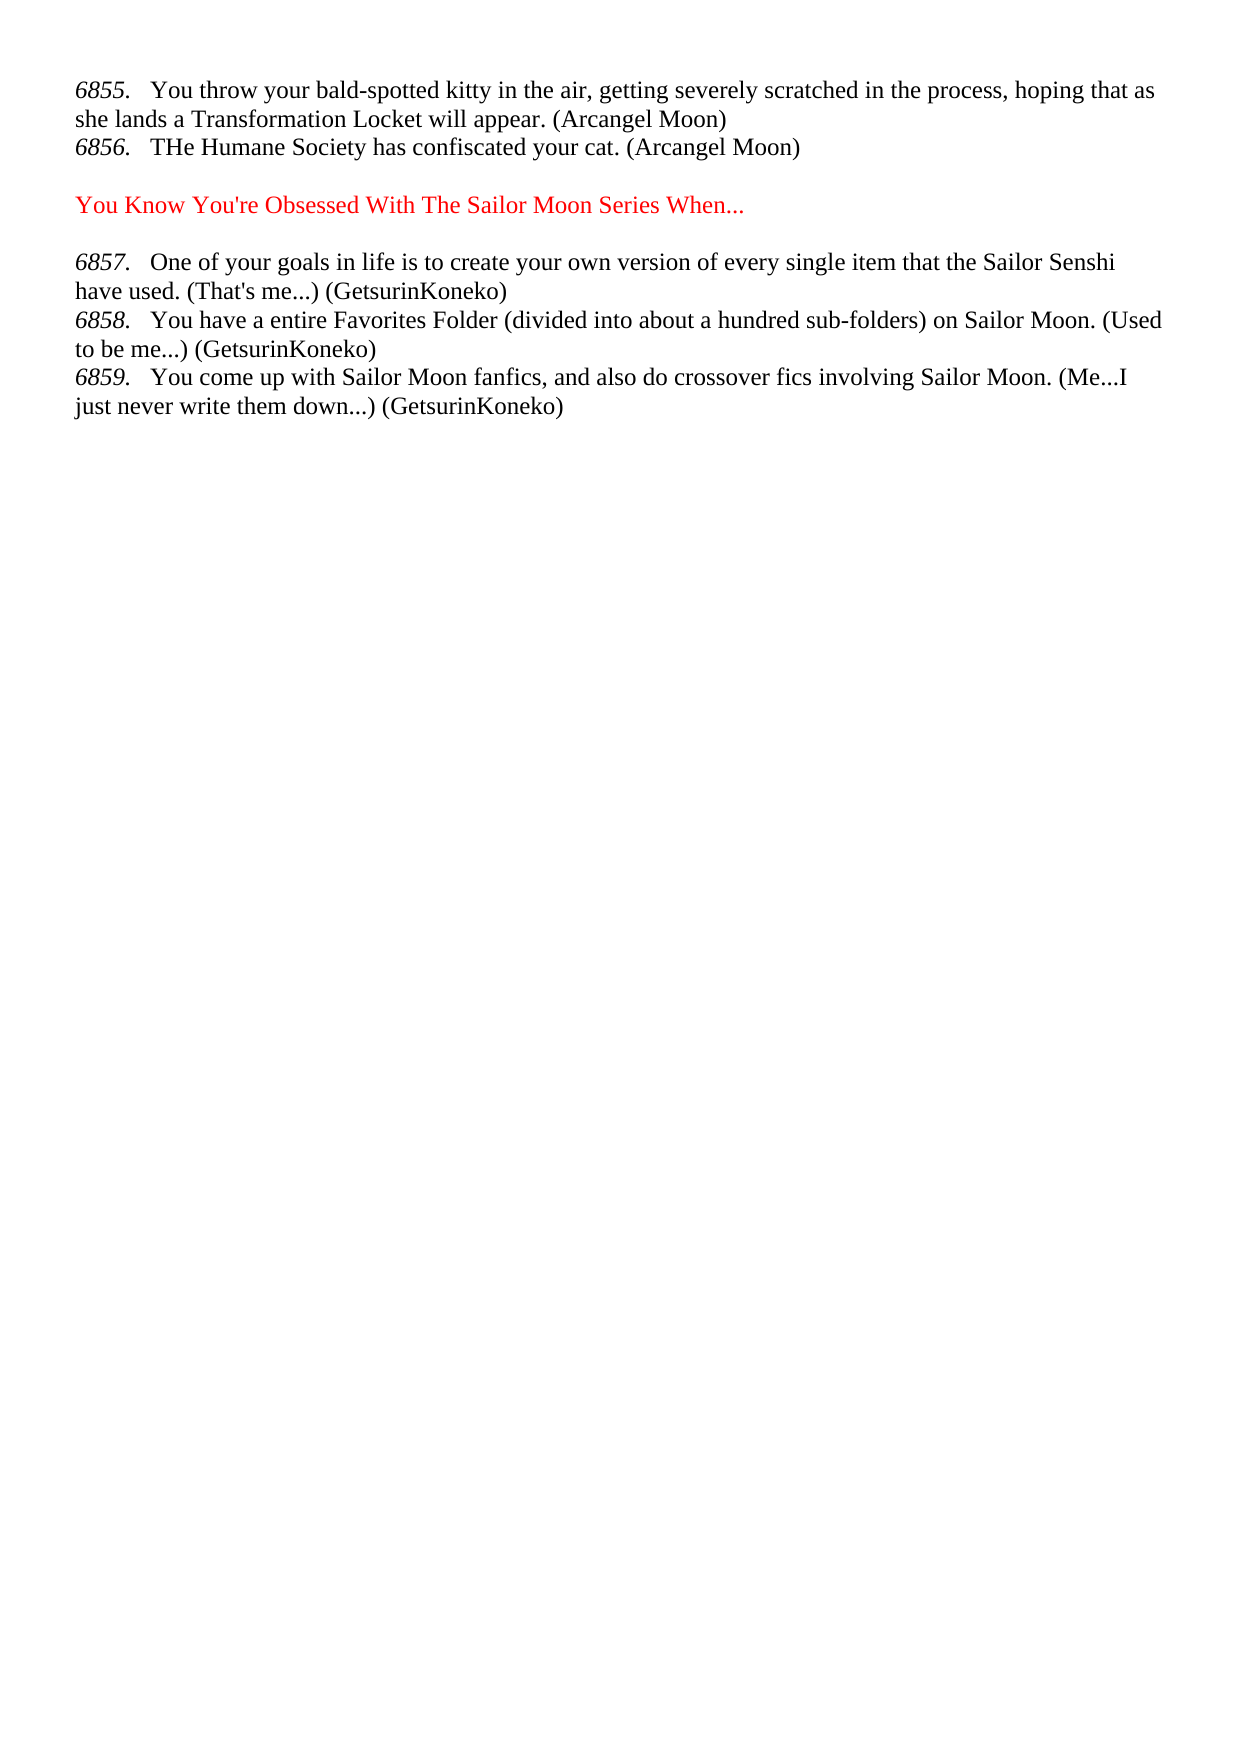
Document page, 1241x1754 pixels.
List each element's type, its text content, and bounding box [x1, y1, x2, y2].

list THe Humane Society has confiscated your cat. (Arcangel Moon) [75, 132, 1165, 161]
list You Know You're Obsessed With The Sailor Moon Series When... [75, 190, 1165, 219]
list You throw your bald-spotted kitty in the air, getting severely scratched in the process, hoping that as she lands a Transformation Locket will appear. (Arcangel Moon) [75, 75, 1165, 132]
list One of your goals in life is to create your own version of every single item that the Sailor Senshi have used. (That's me...) (GetsurinKoneko) [75, 247, 1165, 305]
list You have a entire Favorites Folder (divided into about a hundred sub-folders) on Sailor Moon. (Used to be me...) (GetsurinKoneko) [75, 305, 1165, 362]
list You come up with Sailor Moon fanfics, and also do crossover fics involving Sailor Moon. (Me...I just never write them down...) (GetsurinKoneko) [75, 362, 1165, 420]
